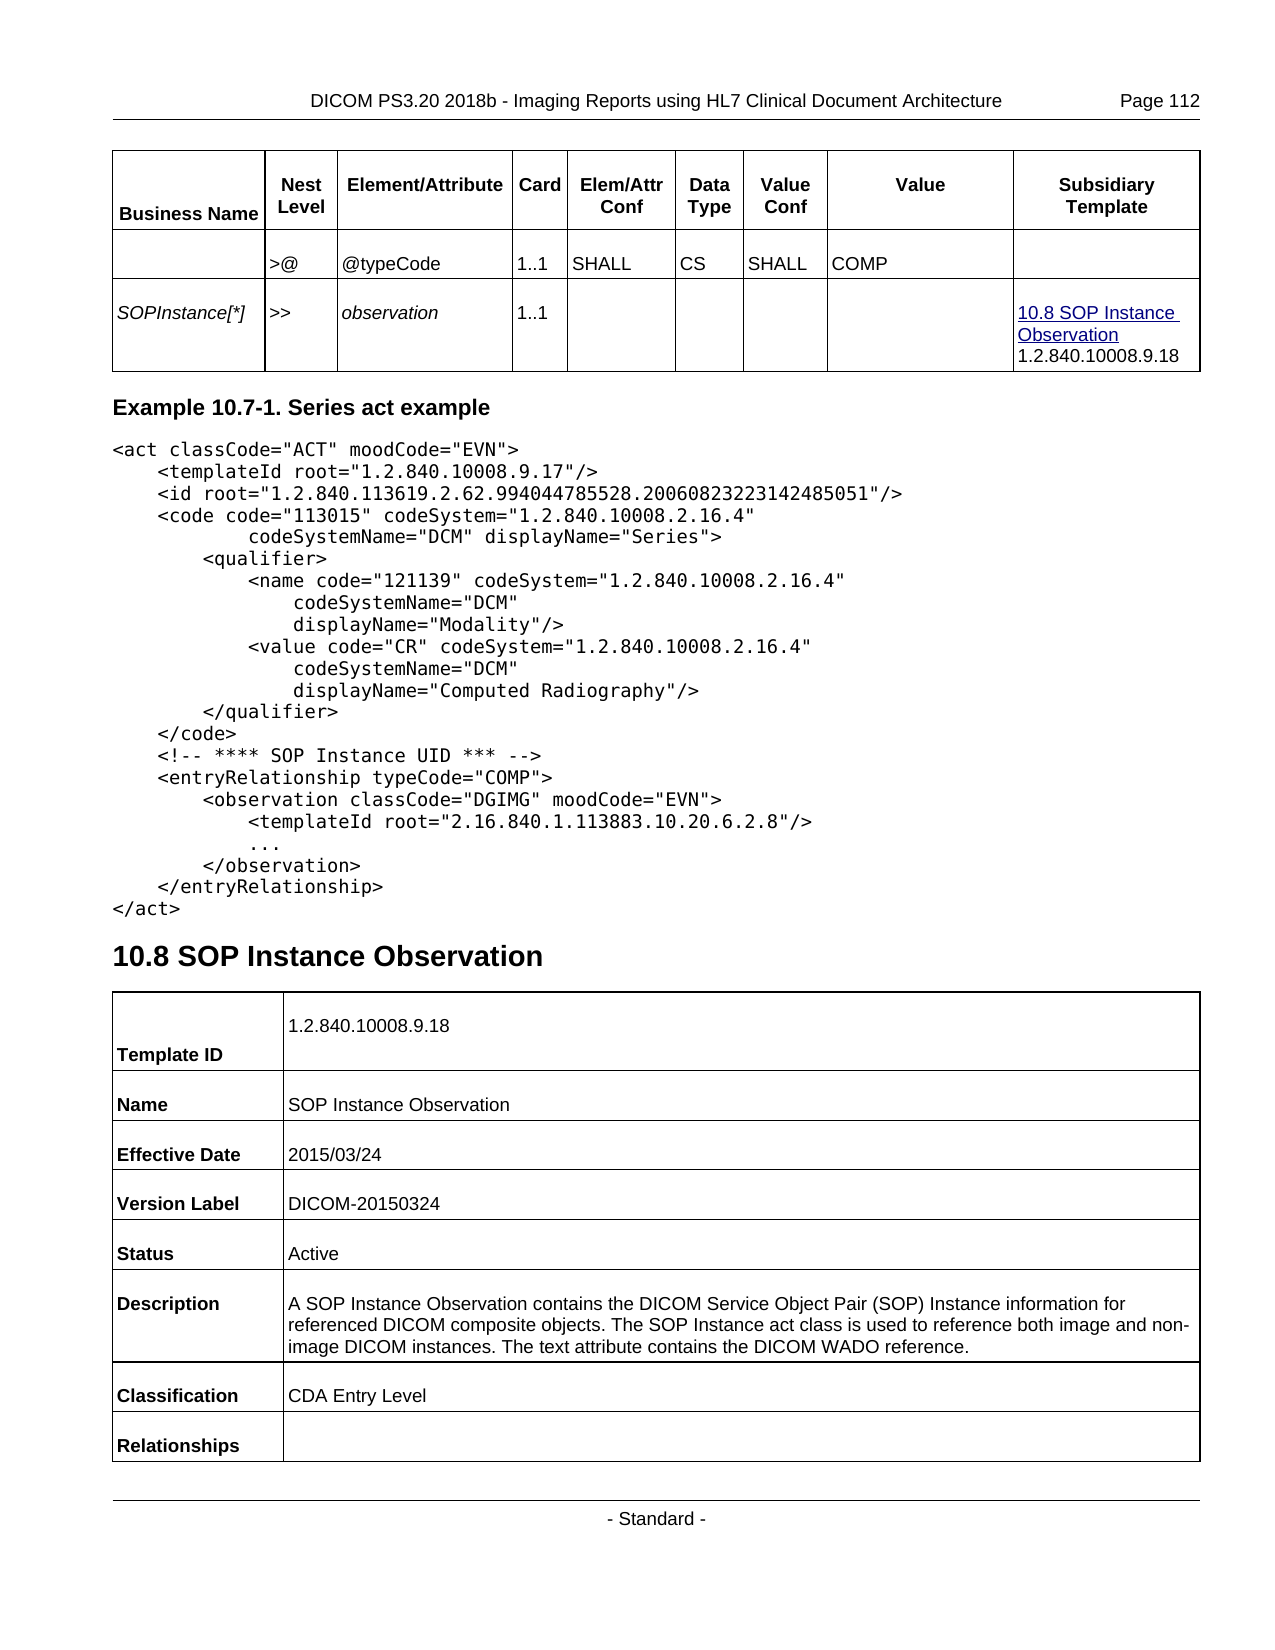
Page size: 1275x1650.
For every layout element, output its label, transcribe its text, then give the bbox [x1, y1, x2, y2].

table_header Template ID [113, 993, 283, 1070]
table_cell SOPInstance[*] [113, 279, 264, 371]
table_cell A SOP Instance Observation contains the DICOM Service Object Pair (SOP) Instance information for referenced DICOM composite objects. The SOP Instance act class is used to reference both image and non-image DICOM instances. The text attribute contains the DICOM WADO reference. [284, 1270, 1199, 1361]
table_cell >@ [266, 230, 337, 278]
table_cell SOP Instance Observation [284, 1071, 1199, 1119]
table_cell Name [113, 1071, 283, 1119]
table_cell observation [338, 279, 512, 371]
table_cell Effective Date [113, 1121, 283, 1169]
table_cell [828, 279, 1013, 371]
table_cell 10.8 SOP Instance Observation 1.2.840.10008.9.18 [1014, 279, 1199, 371]
table_header 1.2.840.10008.9.18 [284, 993, 1199, 1070]
table_header Nest Level [266, 151, 337, 228]
table_cell Version Label [113, 1170, 283, 1219]
table_cell [676, 279, 743, 371]
table_header Subsidiary Template [1014, 151, 1199, 228]
table_header Value [828, 151, 1013, 228]
table_cell Status [113, 1220, 283, 1268]
table_cell >> [266, 279, 337, 371]
table_header Element/​Attribute [338, 151, 512, 228]
table_cell COMP [828, 230, 1013, 278]
table_cell SHALL [744, 230, 827, 278]
table_cell 1..1 [513, 230, 567, 278]
table_cell CS [676, 230, 743, 278]
table_cell Classification [113, 1363, 283, 1411]
table_header Business Name [113, 151, 264, 228]
table_cell 1..1 [513, 279, 567, 371]
table_cell Description [113, 1270, 283, 1361]
table_header Data Type [676, 151, 743, 228]
table_cell 2015/03/24 [284, 1121, 1199, 1169]
table_cell DICOM-20150324 [284, 1170, 1199, 1219]
table_cell [744, 279, 827, 371]
table_cell Active [284, 1220, 1199, 1268]
table_cell [113, 230, 264, 278]
table_cell [568, 279, 675, 371]
table_header Elem/Attr Conf [568, 151, 675, 228]
table_cell [1014, 230, 1199, 278]
table_cell Relationships [113, 1412, 283, 1461]
table_cell CDA Entry Level [284, 1363, 1199, 1411]
table_cell SHALL [568, 230, 675, 278]
table_cell [284, 1412, 1199, 1461]
text 10.8 SOP Instance Observation [112, 939, 1200, 973]
table_header Card [513, 151, 567, 228]
text Example 10.7-1. Series act example [112, 394, 1200, 420]
text <act classCode="ACT" moodCode="EVN"> <templateId root="1.2.840.10008.9.17"/> <id root="1.2.840.113619.2.62.994044785528.20060823223142485051"/> <code code="113015" codeSystem="1.2.840.10008.2.16.4" codeSystemName="DCM" displayName="Series"> <qualifier> <name code="121139" codeSystem="1.2.840.10008.2.16.4" codeSystemName="DCM" displayName="Modality"/> <value code="CR" codeSystem="1.2.840.10008.2.16.4" codeSystemName="DCM" displayName="Computed Radiography"/> </qualifier> </code> <!-- **** SOP Instance UID *** --> <entryRelationship typeCode="COMP"> <observation classCode="DGIMG" moodCode="EVN"> <templateId root="2.16.840.1.113883.10.20.6.2.8"/> ... </observation> </entryRelationship> </act> [112, 439, 1200, 920]
table_header Value Conf [744, 151, 827, 228]
table_cell @typeCode [338, 230, 512, 278]
